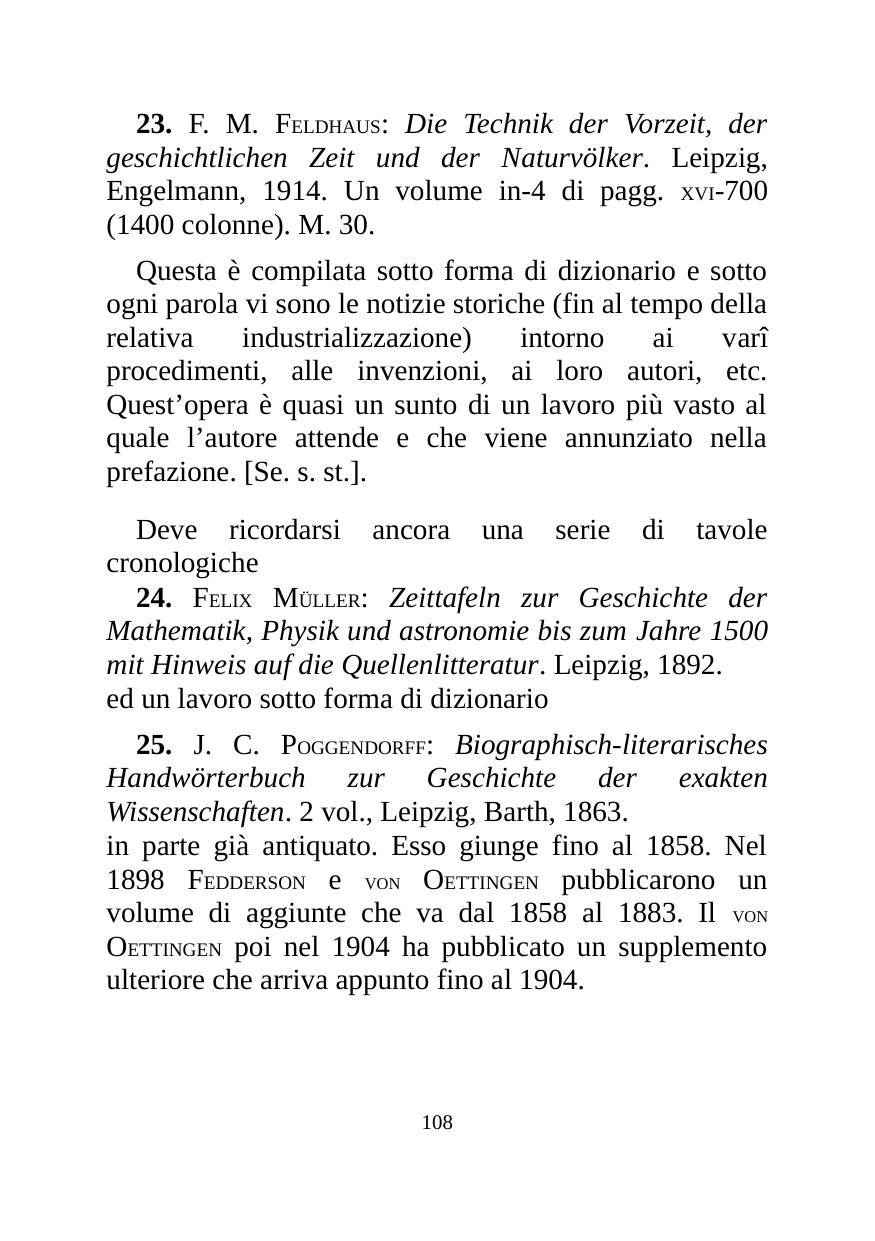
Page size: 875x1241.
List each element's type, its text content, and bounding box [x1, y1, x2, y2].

text 23. F. M. Feldhaus: Die Technik der Vorzeit, der geschichtlichen Zeit und der Naturvölker. Leipzig, Engelmann, 1914. Un volume in-4 di pagg. xvi-700 (1400 colonne). M. 30. [106, 106, 768, 240]
text Deve ricordarsi ancora una serie di tavole cronologiche [106, 512, 768, 579]
text Questa è compilata sotto forma di dizionario e sotto ogni parola vi sono le notizie storiche (fin al tempo della relativa industrializzazione) intorno ai varî procedimenti, alle invenzioni, ai loro autori, etc. Quest’opera è quasi un sunto di un lavoro più vasto al quale l’autore attende e che viene annunziato nella prefazione. [Se. s. st.]. [106, 253, 768, 488]
text 25. J. C. Poggendorff: Biographisch-literarisches Handwörterbuch zur Geschichte der exakten Wissenschaften. 2 vol., Leipzig, Barth, 1863. [106, 727, 768, 828]
text ed un lavoro sotto forma di dizionario [106, 681, 768, 714]
text in parte già antiquato. Esso giunge fino al 1858. Nel 1898 Fedderson e von Oettingen pubblicarono un volume di aggiunte che va dal 1858 al 1883. Il von Oettingen poi nel 1904 ha pubblicato un supplemento ulteriore che arriva appunto fino al 1904. [106, 828, 768, 996]
text 24. Felix Müller: Zeittafeln zur Geschichte der Mathematik, Physik und astronomie bis zum Jahre 1500 mit Hinweis auf die Quellenlitteratur. Leipzig, 1892. [106, 580, 768, 680]
